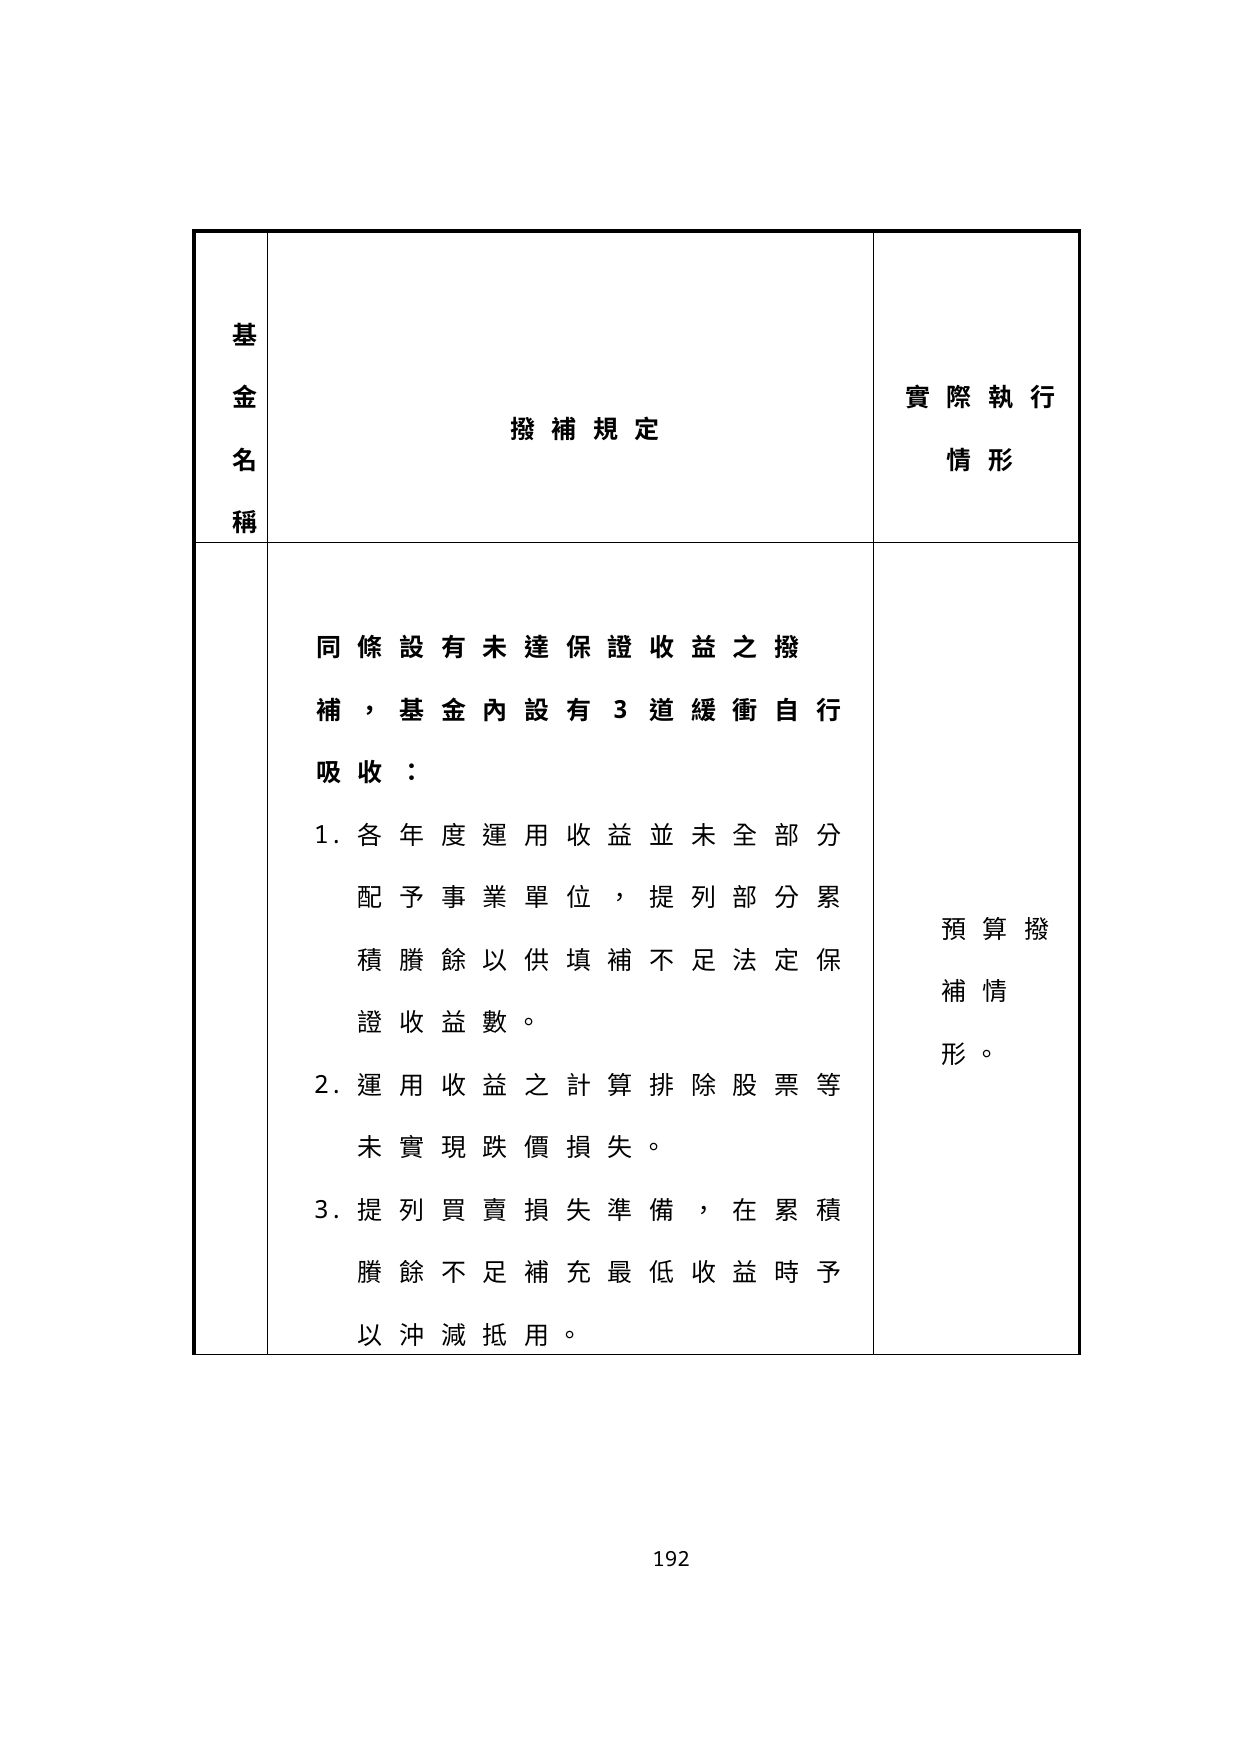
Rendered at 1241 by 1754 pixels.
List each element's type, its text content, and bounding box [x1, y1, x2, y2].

table_cell 預算撥補情形。 [874, 543, 1078, 1354]
table_header 實際執行情形 [874, 233, 1078, 542]
table_header 撥補規定 [268, 233, 873, 542]
table_header 基金名稱 [196, 233, 267, 542]
table_cell 同條設有未達保證收益之撥補，基金內設有3道緩衝自行吸收： 1.各年度運用收益並未全部分配予事業單位，提列部分累積賸餘以供填補不足法定保證收益數。 2.運用收益之計算排除股票等未實現跌價損失。 3.提列買賣損失準備，在累積賸餘不足補充最低收益時予以沖減抵用。 [268, 543, 873, 1354]
table_cell [196, 543, 267, 1354]
